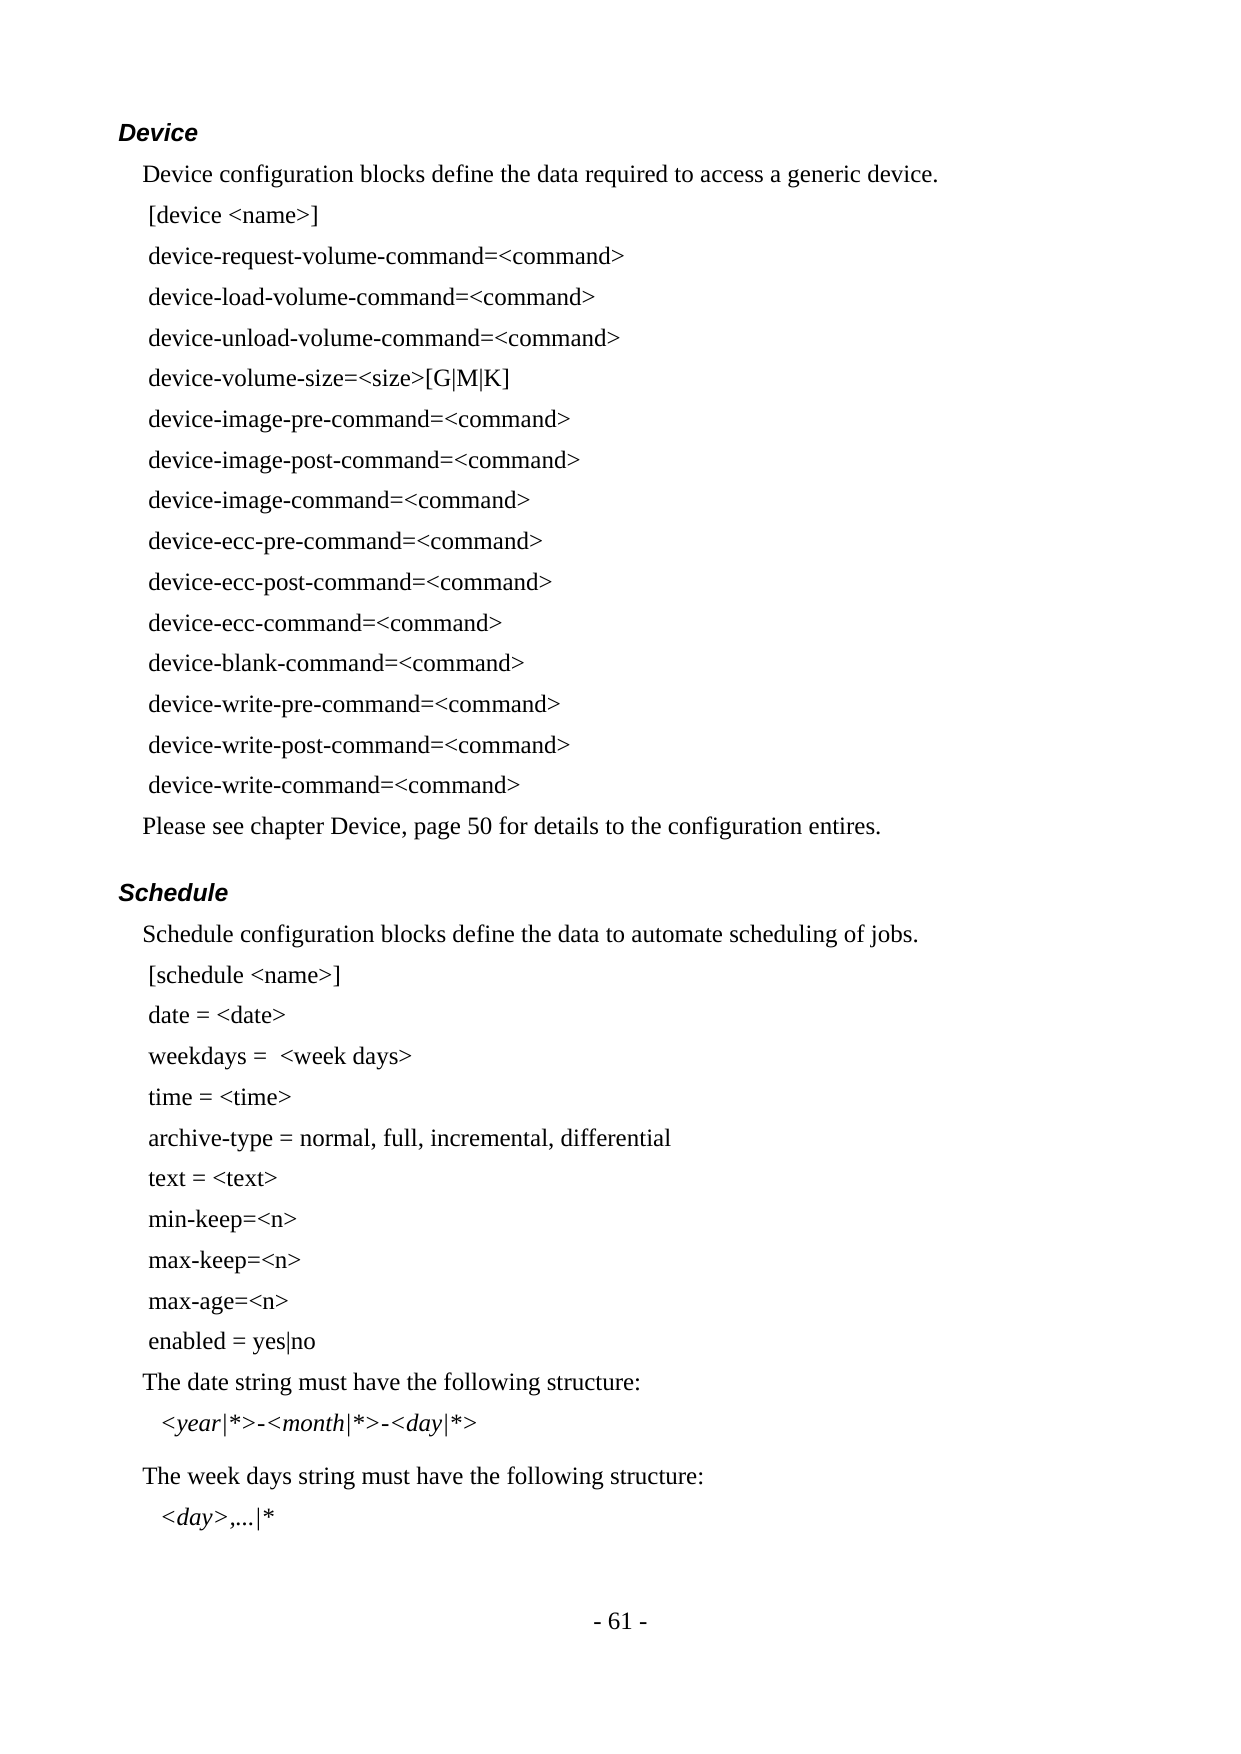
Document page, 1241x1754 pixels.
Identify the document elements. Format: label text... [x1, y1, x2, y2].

text text = <text> [148, 1163, 1122, 1192]
subtitle Schedule [118, 878, 1122, 906]
text time = <time> [148, 1082, 1122, 1111]
text device-ecc-command=<command> [148, 608, 1122, 636]
text device-volume-size=<size>[G|M|K] [148, 363, 1122, 392]
text device-unload-volume-command=<command> [148, 323, 1122, 351]
text min-keep=<n> [148, 1204, 1122, 1233]
text device-write-command=<command> [148, 771, 1122, 799]
text device-write-post-command=<command> [148, 730, 1122, 759]
text <day>,...|* [159, 1502, 1122, 1531]
text date = <date> [148, 1001, 1122, 1029]
text device-ecc-post-command=<command> [148, 567, 1122, 596]
text <year|*>-<month|*>-<day|*> [159, 1408, 1122, 1437]
text device-request-volume-command=<command> [148, 241, 1122, 270]
text enabled = yes|no [148, 1326, 1122, 1355]
text device-blank-command=<command> [148, 648, 1122, 677]
text device-load-volume-command=<command> [148, 282, 1122, 311]
text device-image-post-command=<command> [148, 445, 1122, 473]
text weekdays = <week days> [148, 1041, 1122, 1070]
text The date string must have the following structure: [118, 1367, 1122, 1396]
text max-keep=<n> [148, 1245, 1122, 1274]
text max-age=<n> [148, 1286, 1122, 1314]
text device-image-pre-command=<command> [148, 404, 1122, 433]
text device-ecc-pre-command=<command> [148, 526, 1122, 555]
text [device <name>] [148, 200, 1122, 229]
text device-image-command=<command> [148, 486, 1122, 514]
text device-write-pre-command=<command> [148, 689, 1122, 718]
text archive-type = normal, full, incremental, differential [148, 1123, 1122, 1152]
text Please see chapter Device, page 50 for details to the configuration entires. [118, 811, 1122, 840]
subtitle Device [118, 118, 1122, 147]
text The week days string must have the following structure: [118, 1461, 1122, 1489]
text Device configuration blocks define the data required to access a generic device. [118, 159, 1122, 188]
text [schedule <name>] [148, 960, 1122, 989]
text Schedule configuration blocks define the data to automate scheduling of jobs. [118, 919, 1122, 947]
